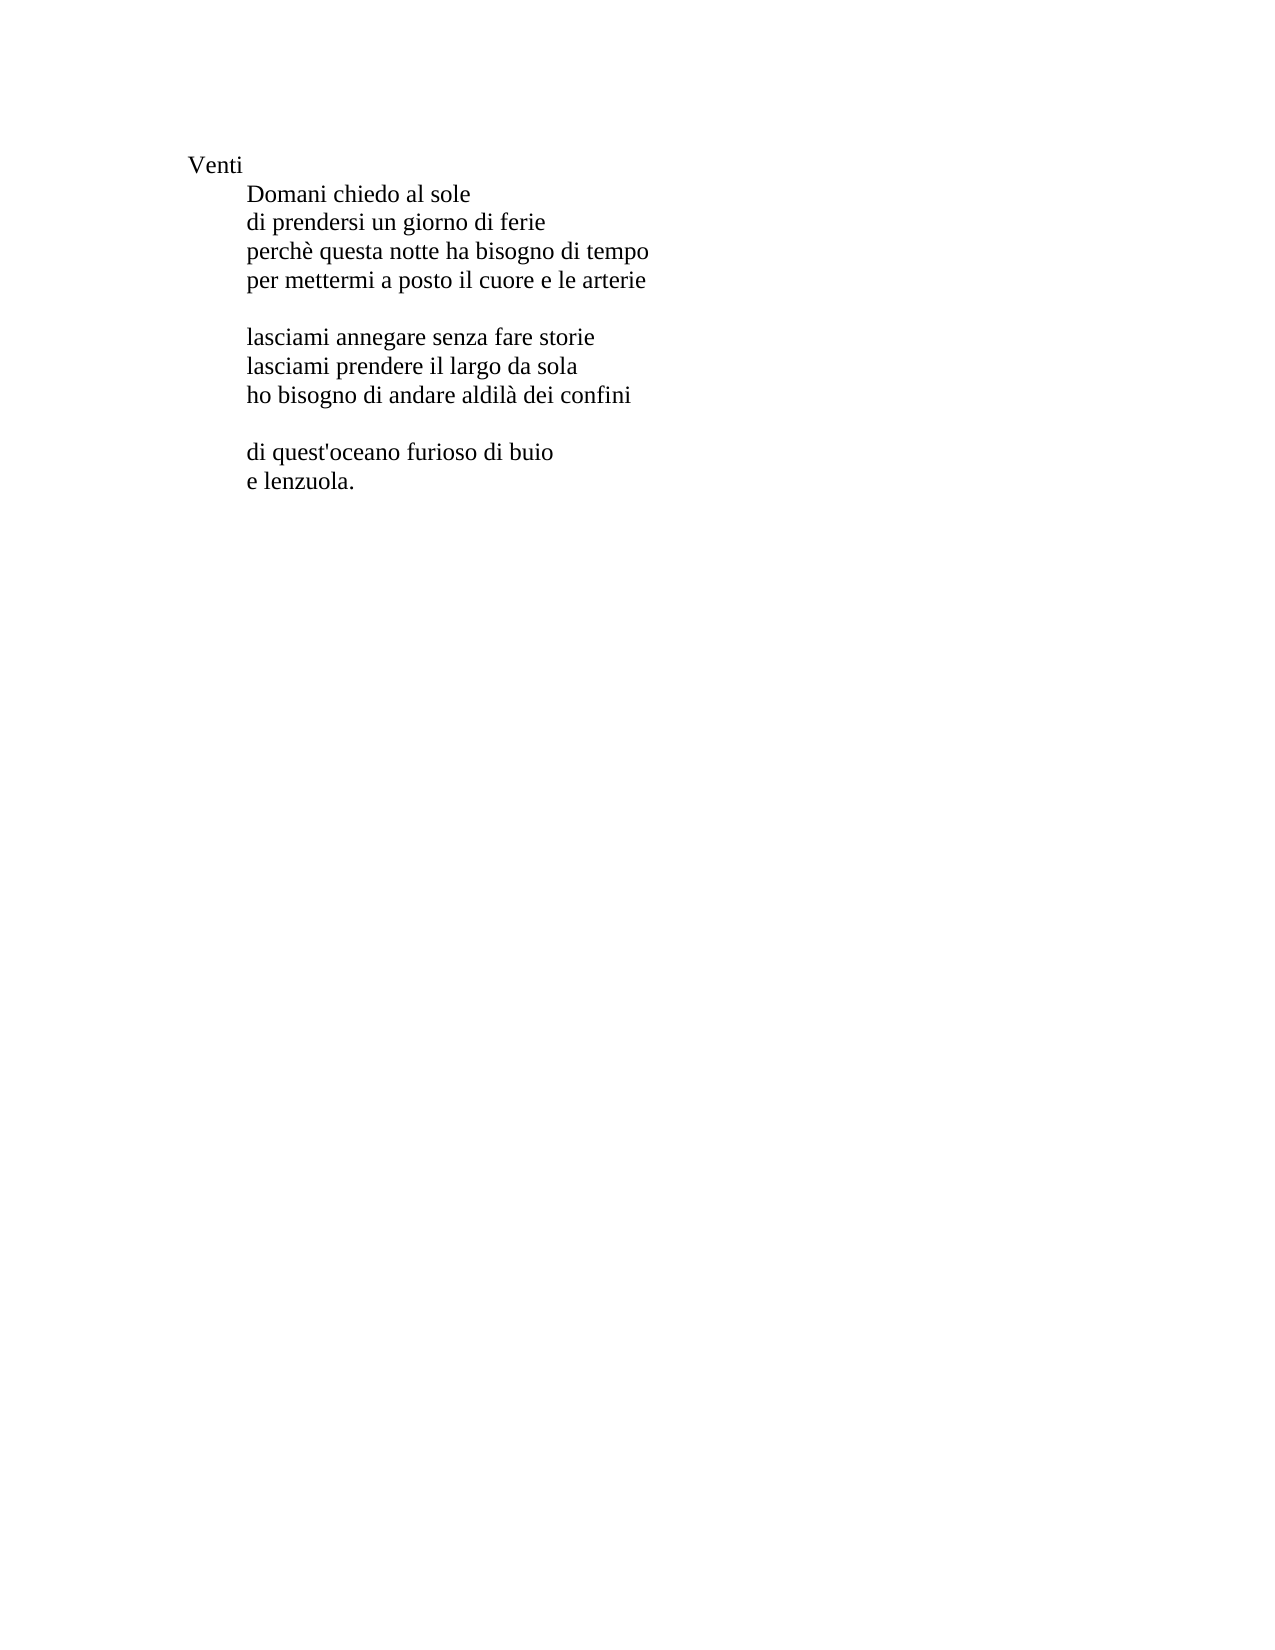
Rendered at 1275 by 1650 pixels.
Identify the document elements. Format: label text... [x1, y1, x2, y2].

text Domani chiedo al sole [187, 179, 1087, 207]
text lasciami prendere il largo da sola [187, 351, 1087, 380]
text perchè questa notte ha bisogno di tempo [187, 236, 1087, 265]
text e lenzuola. [187, 466, 1087, 495]
text per mettermi a posto il cuore e le arterie [187, 265, 1087, 294]
text lasciami annegare senza fare storie [187, 322, 1087, 351]
text ho bisogno di andare aldilà dei confini [187, 380, 1087, 409]
text di prendersi un giorno di ferie [187, 207, 1087, 236]
text di quest'oceano furioso di buio [187, 437, 1087, 466]
text Venti [187, 150, 1087, 179]
